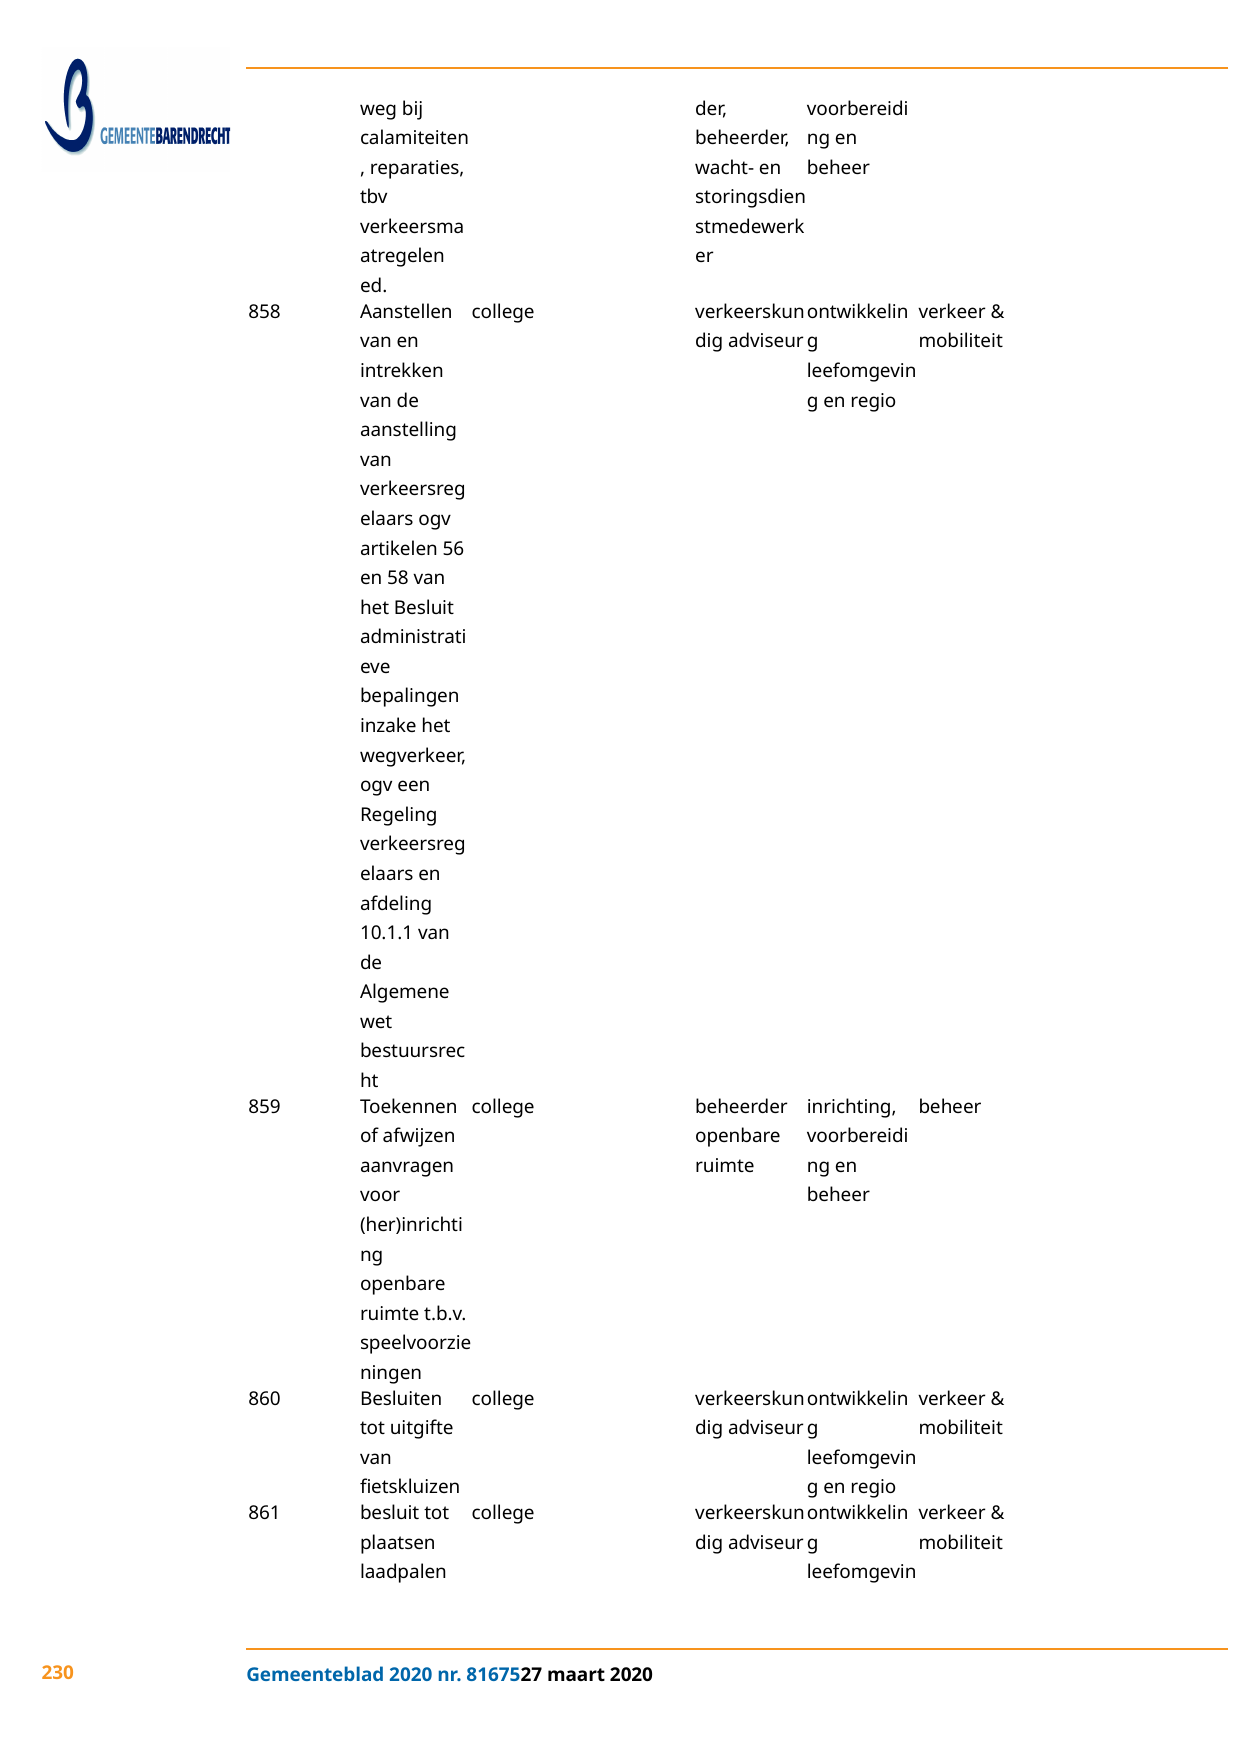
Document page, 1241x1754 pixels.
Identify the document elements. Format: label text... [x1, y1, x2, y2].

table_cell ontwikkeling leefomgeving en regio [807, 1385, 918, 1499]
table_cell verkeer & mobiliteit [918, 1385, 1030, 1499]
table_cell verkeer & mobiliteit [918, 1499, 1030, 1584]
table_cell Toekennen of afwijzen aanvragen voor (her)inrichting openbare ruimte t.b.v. speelvoorzieningen [360, 1093, 471, 1385]
table_cell college [471, 298, 583, 1093]
picture [41, 47, 231, 172]
table_cell Aanstellen van en intrekken van de aanstelling van verkeersregelaars ogv artikelen 56 en 58 van het Besluit administratieve bepalingen inzake het wegverkeer, ogv een Regeling verkeersregelaars en afdeling 10.1.1 van de Algemene wet bestuursrecht [360, 298, 471, 1093]
table_cell [583, 1499, 695, 1584]
table_cell besluit tot plaatsen laadpalen [360, 1499, 471, 1584]
table_cell [1030, 1385, 1152, 1499]
table_cell der, beheerder, wacht- en storingsdienstmedewerker [695, 95, 807, 298]
table_cell verkeer & mobiliteit [918, 298, 1030, 1093]
table_cell college [471, 1499, 583, 1584]
table_cell ontwikkeling leefomgevin [807, 1499, 918, 1584]
table_cell [1030, 1093, 1152, 1385]
table_cell [1030, 1499, 1152, 1584]
table_cell ontwikkeling leefomgeving en regio [807, 298, 918, 1093]
table_cell [583, 1093, 695, 1385]
table_cell weg bij calamiteiten, reparaties, tbv verkeersmaatregelen ed. [360, 95, 471, 298]
table_cell verkeerskundig adviseur [695, 1499, 807, 1584]
table_cell 859 [248, 1093, 360, 1385]
table_cell Besluiten tot uitgifte van fietskluizen [360, 1385, 471, 1499]
table_cell inrichting, voorbereiding en beheer [807, 1093, 918, 1385]
table_cell 858 [248, 298, 360, 1093]
table_cell [471, 95, 583, 298]
table_cell [918, 95, 1030, 298]
table_cell verkeerskundig adviseur [695, 298, 807, 1093]
table_cell beheerder openbare ruimte [695, 1093, 807, 1385]
table_cell [583, 1385, 695, 1499]
table_cell [1030, 95, 1152, 298]
table_cell college [471, 1093, 583, 1385]
table_cell [583, 298, 695, 1093]
table_cell verkeerskundig adviseur [695, 1385, 807, 1499]
table_cell [248, 95, 360, 298]
table_cell college [471, 1385, 583, 1499]
table_cell 861 [248, 1499, 360, 1584]
table_cell beheer [918, 1093, 1030, 1385]
table_cell [583, 95, 695, 298]
table_cell voorbereiding en beheer [807, 95, 918, 298]
table_cell [1030, 298, 1152, 1093]
table_cell 860 [248, 1385, 360, 1499]
